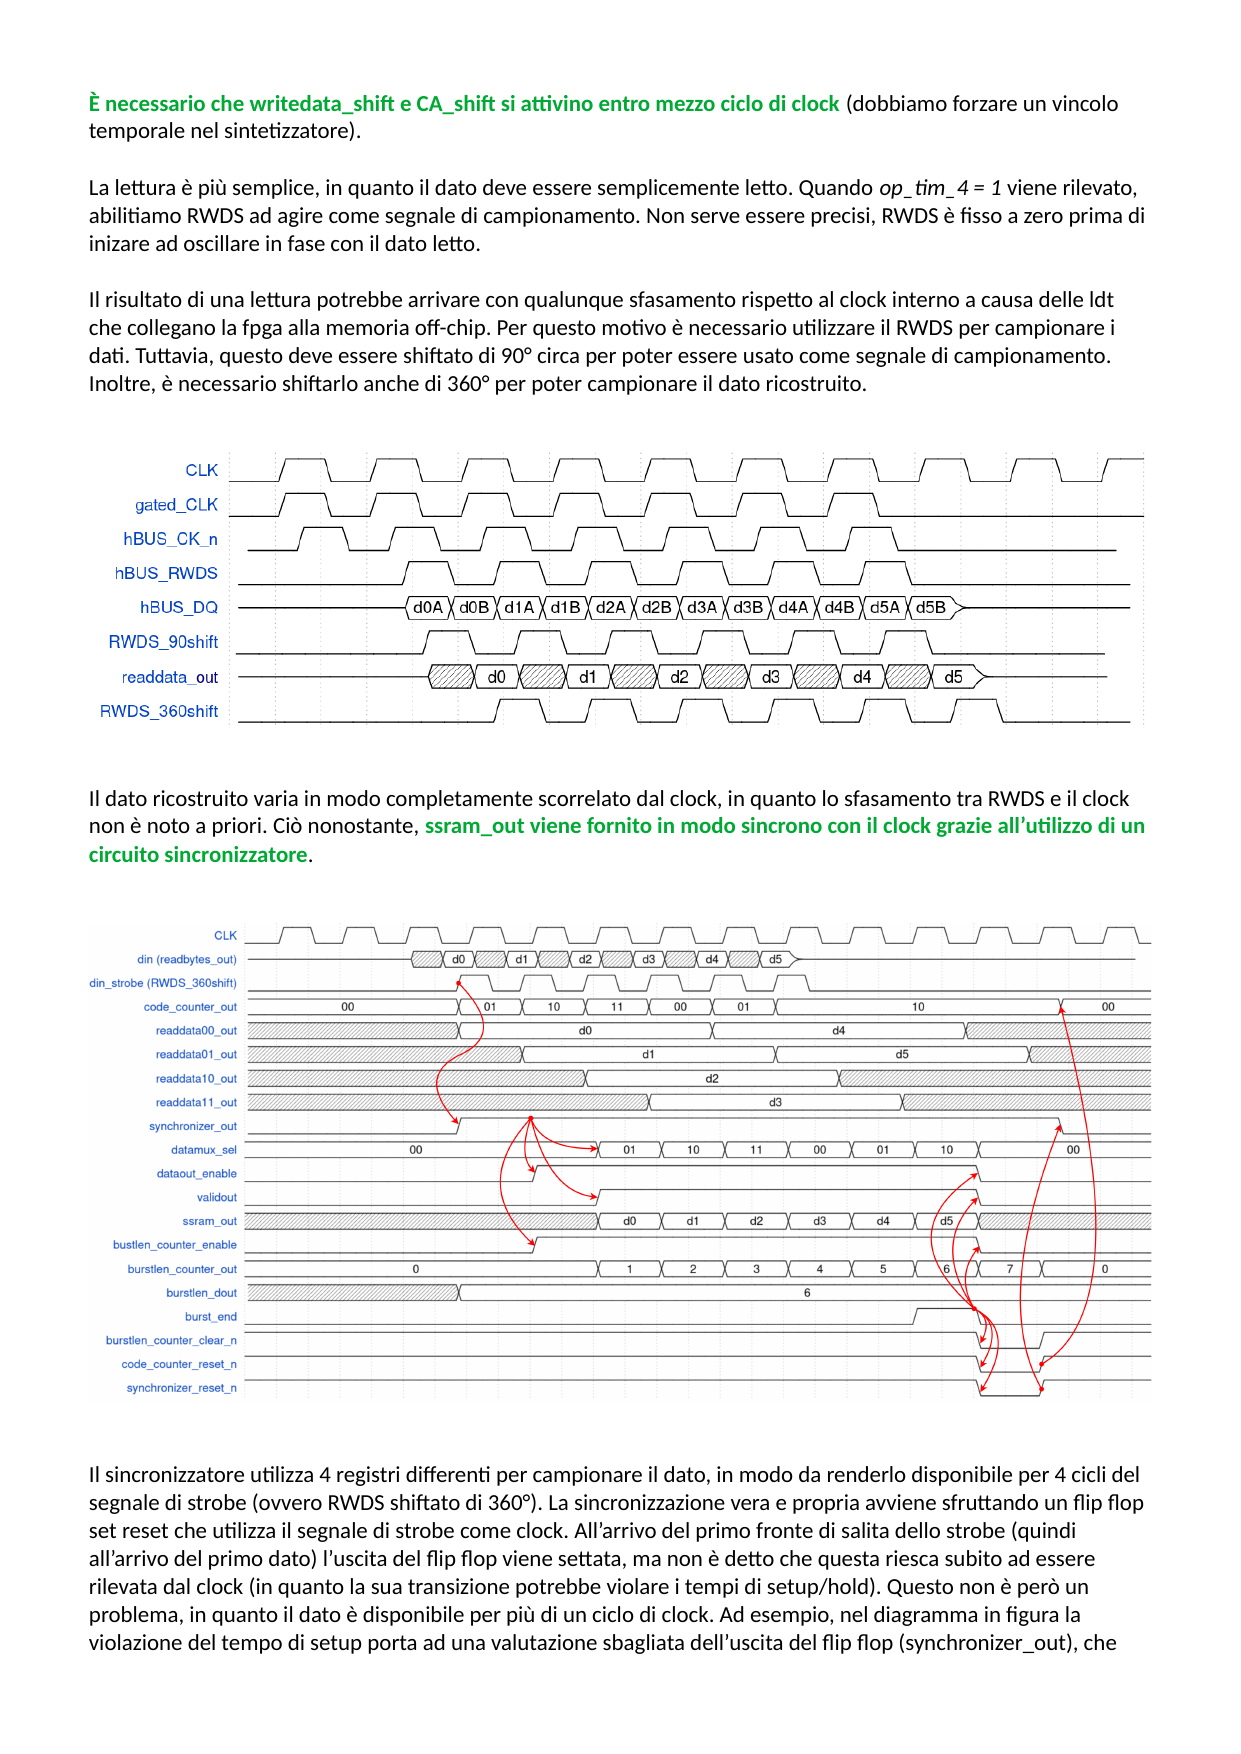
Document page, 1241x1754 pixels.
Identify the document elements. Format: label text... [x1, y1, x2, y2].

text Il risultato di una lettura potrebbe arrivare con qualunque sfasamento rispetto al clock interno a causa delle ldt che collegano la fpga alla memoria off-chip. Per questo motivo è necessario utilizzare il RWDS per campionare i dati. Tuttavia, questo deve essere shiftato di 90° circa per poter essere usato come segnale di campionamento. Inoltre, è necessario shiftarlo anche di 360° per poter campionare il dato ricostruito. [89, 285, 1152, 397]
text La lettura è più semplice, in quanto il dato deve essere semplicemente letto. Quando op_tim_4 = 1 viene rilevato, abilitiamo RWDS ad agire come segnale di campionamento. Non serve essere precisi, RWDS è fisso a zero prima di inizare ad oscillare in fase con il dato letto. [89, 173, 1152, 257]
text È necessario che writedata_shift e CA_shift si attivino entro mezzo ciclo di clock (dobbiamo forzare un vincolo temporale nel sintetizzatore). [89, 89, 1152, 145]
text Il dato ricostruito varia in modo completamente scorrelato dal clock, in quanto lo sfasamento tra RWDS e il clock non è noto a priori. Ciò nonostante, ssram_out viene fornito in modo sincrono con il clock grazie all’utilizzo di un circuito sincronizzatore. [89, 784, 1152, 868]
picture [88, 452, 1152, 728]
text Il sincronizzatore utilizza 4 registri differenti per campionare il dato, in modo da renderlo disponibile per 4 cicli del segnale di strobe (ovvero RWDS shiftato di 360°). La sincronizzazione vera e propria avviene sfruttando un flip flop set reset che utilizza il segnale di strobe come clock. All’arrivo del primo fronte di salita dello strobe (quindi all’arrivo del primo dato) l’uscita del flip flop viene settata, ma non è detto che questa riesca subito ad essere rilevata dal clock (in quanto la sua transizione potrebbe violare i tempi di setup/hold). Questo non è però un problema, in quanto il dato è disponibile per più di un ciclo di clock. Ad esempio, nel diagramma in figura la violazione del tempo di setup porta ad una valutazione sbagliata dell’uscita del flip flop (synchronizer_out), che [89, 1460, 1152, 1656]
picture [88, 923, 1152, 1405]
